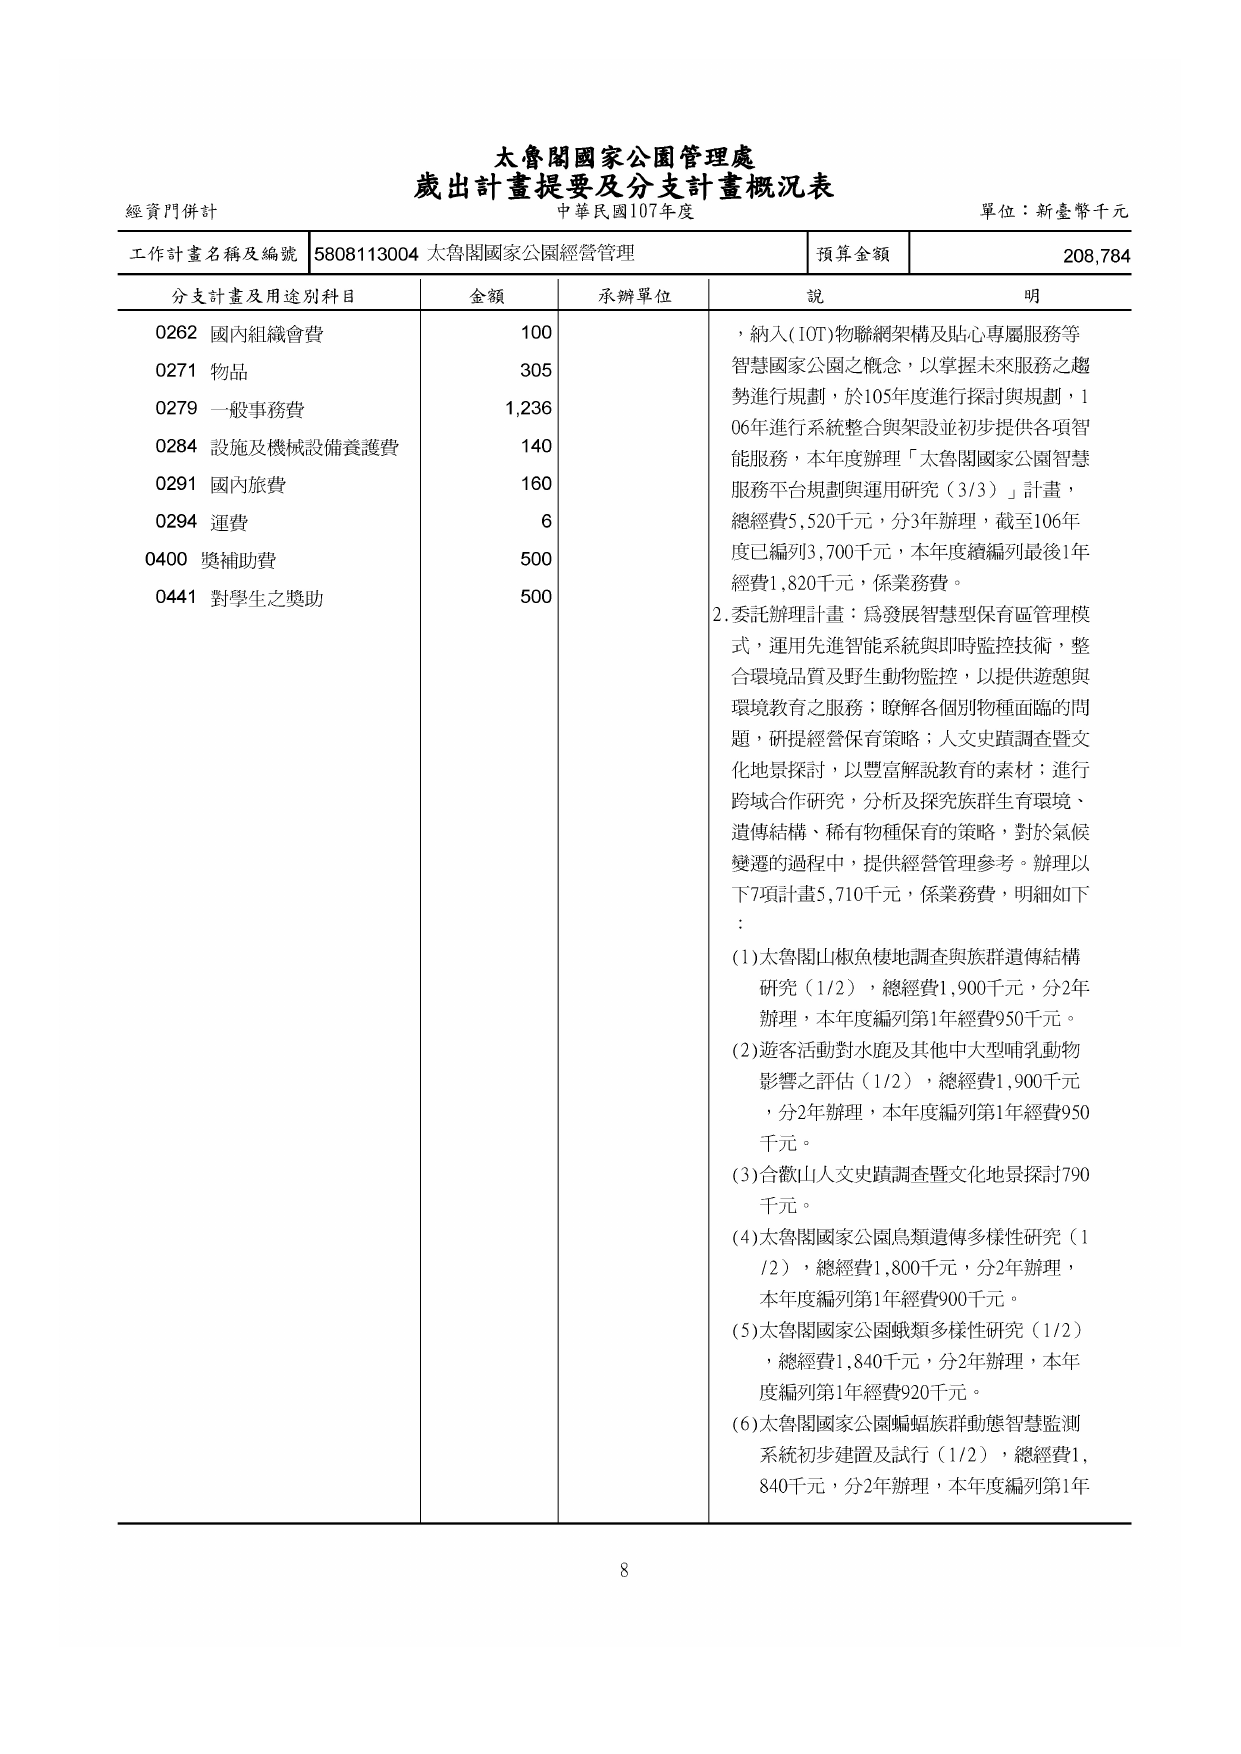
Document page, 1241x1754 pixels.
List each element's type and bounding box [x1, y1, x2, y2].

picture [59, 59, 1182, 1647]
